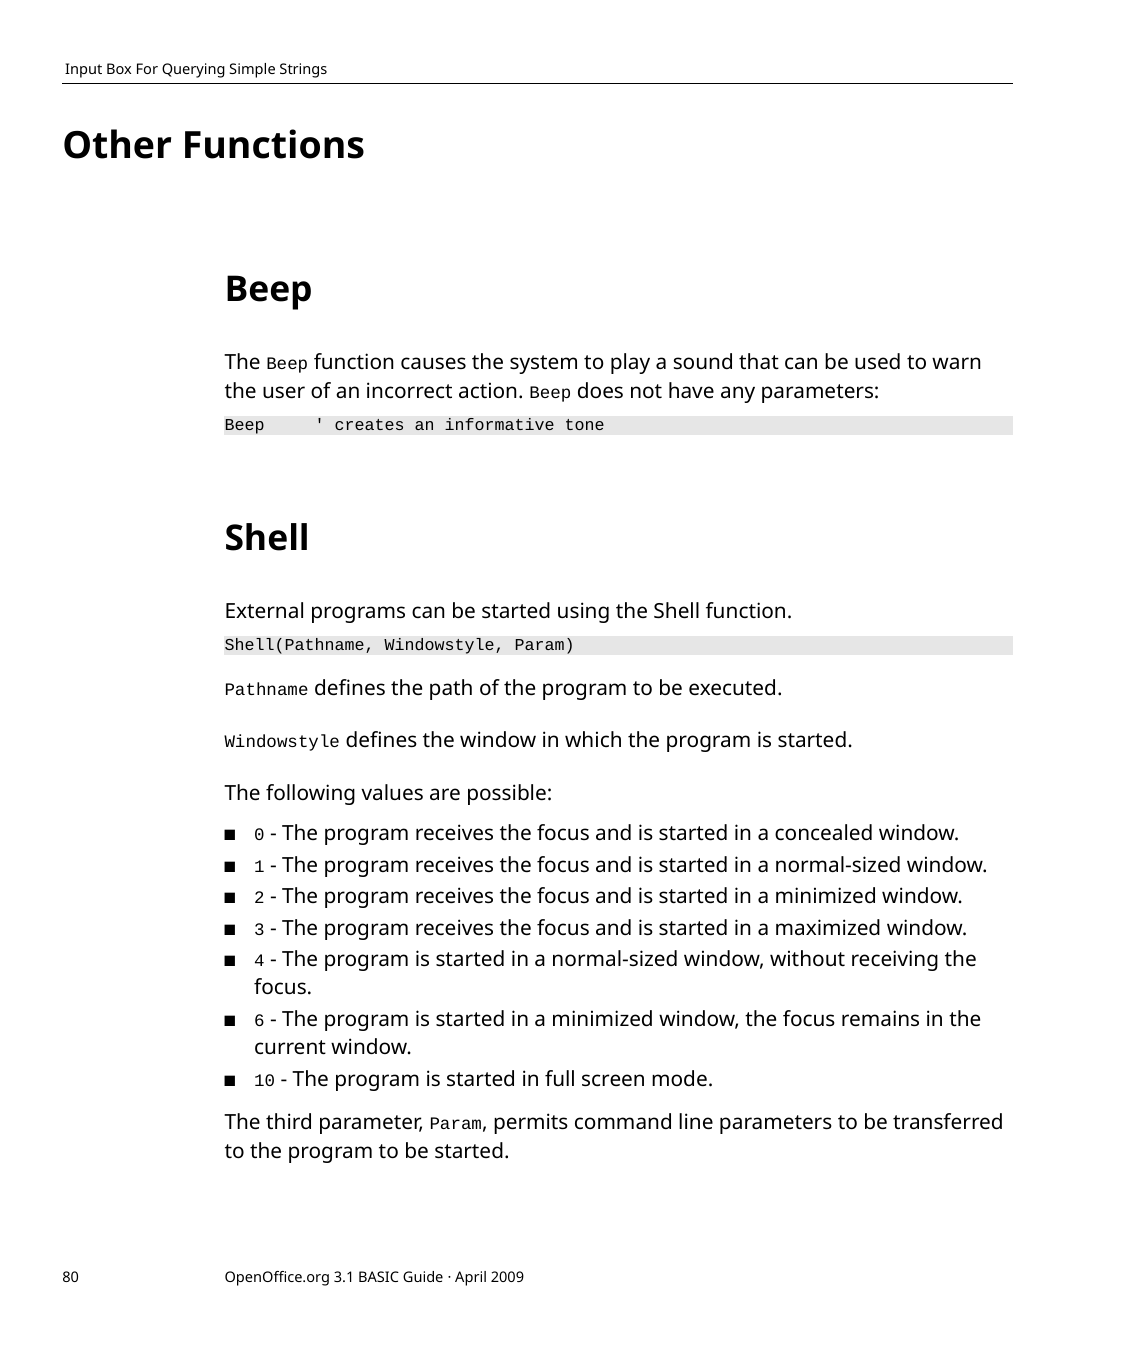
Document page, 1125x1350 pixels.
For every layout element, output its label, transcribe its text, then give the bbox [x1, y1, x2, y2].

list 4 - The program is started in a normal-sized window, without receiving the focus. [224, 944, 1013, 1001]
text Shell(Pathname, Windowstyle, Param) [224, 636, 1013, 655]
text Beep ' creates an informative tone [224, 416, 1013, 435]
text Pathname defines the path of the program to be executed. [224, 673, 1013, 701]
list 0 - The program receives the focus and is started in a concealed window. [224, 818, 1013, 847]
text External programs can be started using the Shell function. [224, 596, 1013, 624]
text The Beep function causes the system to play a sound that can be used to warn the user of an incorrect action. Beep does not have any parameters: [224, 347, 1013, 404]
list 10 - The program is started in full screen mode. [224, 1064, 1013, 1092]
subtitle Shell [224, 512, 1013, 560]
list 3 - The program receives the focus and is started in a maximized window. [224, 913, 1013, 941]
subtitle Beep [224, 264, 1013, 312]
text Windowstyle defines the window in which the program is started. [224, 725, 1013, 754]
text The third parameter, Param, permits command line parameters to be transferred to the program to be started. [224, 1107, 1013, 1164]
text The following values are possible: [224, 778, 1013, 806]
list 1 - The program receives the focus and is started in a normal-sized window. [224, 850, 1013, 878]
list 2 - The program receives the focus and is started in a minimized window. [224, 881, 1013, 909]
subtitle Other Functions [62, 118, 1013, 169]
list 6 - The program is started in a minimized window, the focus remains in the current window. [224, 1004, 1013, 1061]
